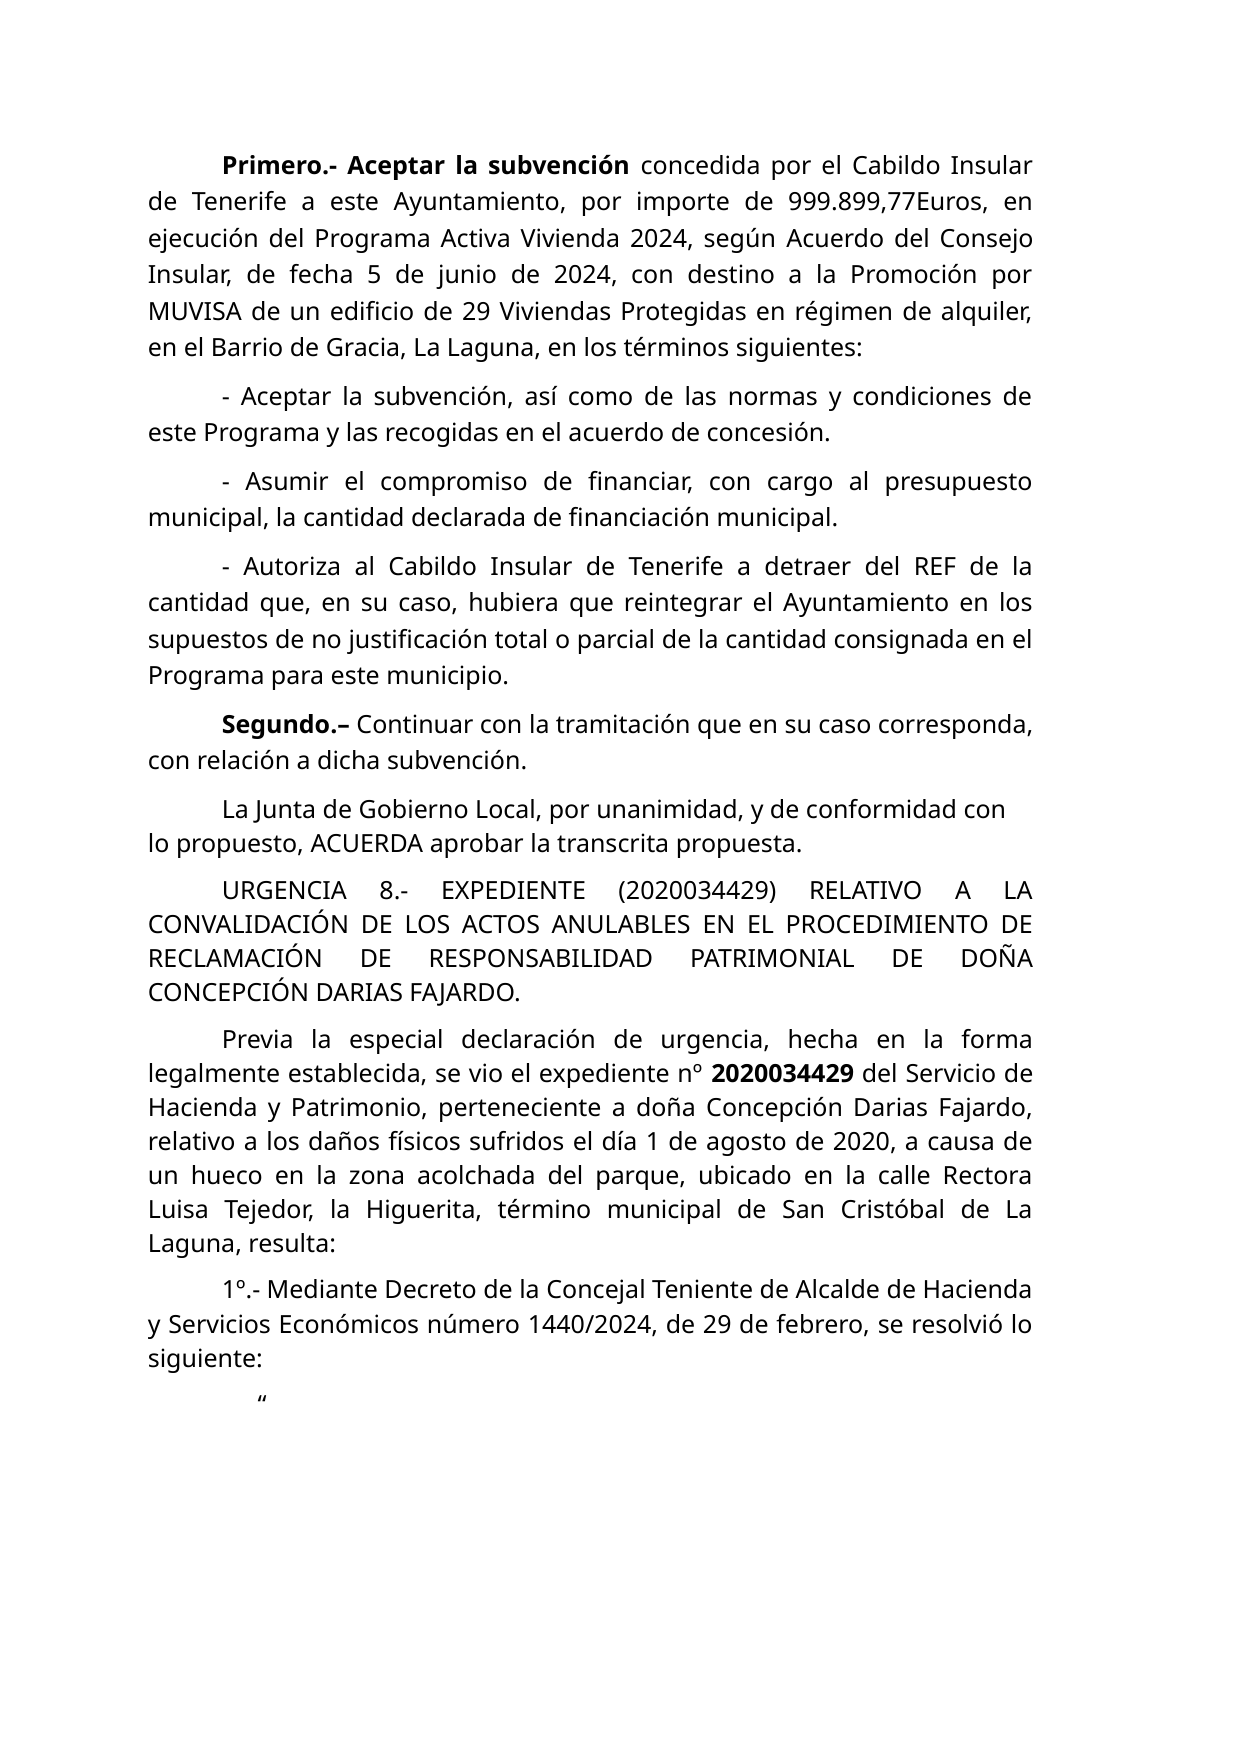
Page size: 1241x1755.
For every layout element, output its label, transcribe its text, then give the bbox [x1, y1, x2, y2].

text - Autoriza al Cabildo Insular de Tenerife a detraer del REF de la cantidad que, en su caso, hubiera que reintegrar el Ayuntamiento en los supuestos de no justificación total o parcial de la cantidad consignada en el Programa para este municipio. [148, 549, 1034, 692]
text Segundo.– Continuar con la tramitación que en su caso corresponda, con relación a dicha subvención. [148, 707, 1034, 777]
text URGENCIA 8.- EXPEDIENTE (2020034429) RELATIVO A LA CONVALIDACIÓN DE LOS ACTOS ANULABLES EN EL PROCEDIMIENTO DE RECLAMACIÓN DE RESPONSABILIDAD PATRIMONIAL DE DOÑA CONCEPCIÓN DARIAS FAJARDO. [148, 872, 1034, 1009]
text 1º.- Mediante Decreto de la Concejal Teniente de Alcalde de Hacienda y Servicios Económicos número 1440/2024, de 29 de febrero, se resolvió lo siguiente: [148, 1272, 1034, 1374]
text “ [207, 1387, 1093, 1421]
text Primero.- Aceptar la subvención concedida por el Cabildo Insular de Tenerife a este Ayuntamiento, por importe de 999.899,77Euros, en ejecución del Programa Activa Vivienda 2024, según Acuerdo del Consejo Insular, de fecha 5 de junio de 2024, con destino a la Promoción por MUVISA de un edificio de 29 Viviendas Protegidas en régimen de alquiler, en el Barrio de Gracia, La Laguna, en los términos siguientes: [148, 148, 1034, 363]
text - Aceptar la subvención, así como de las normas y condiciones de este Programa y las recogidas en el acuerdo de concesión. [148, 378, 1034, 449]
text La Junta de Gobierno Local, por unanimidad, y de conformidad con lo propuesto, ACUERDA aprobar la transcrita propuesta. [148, 792, 1034, 860]
text - Asumir el compromiso de financiar, con cargo al presupuesto municipal, la cantidad declarada de financiación municipal. [148, 463, 1034, 534]
text Previa la especial declaración de urgencia, hecha en la forma legalmente establecida, se vio el expediente nº 2020034429 del Servicio de Hacienda y Patrimonio, perteneciente a doña Concepción Darias Fajardo, relativo a los daños físicos sufridos el día 1 de agosto de 2020, a causa de un hueco en la zona acolchada del parque, ubicado en la calle Rectora Luisa Tejedor, la Higuerita, término municipal de San Cristóbal de La Laguna, resulta: [148, 1021, 1034, 1260]
